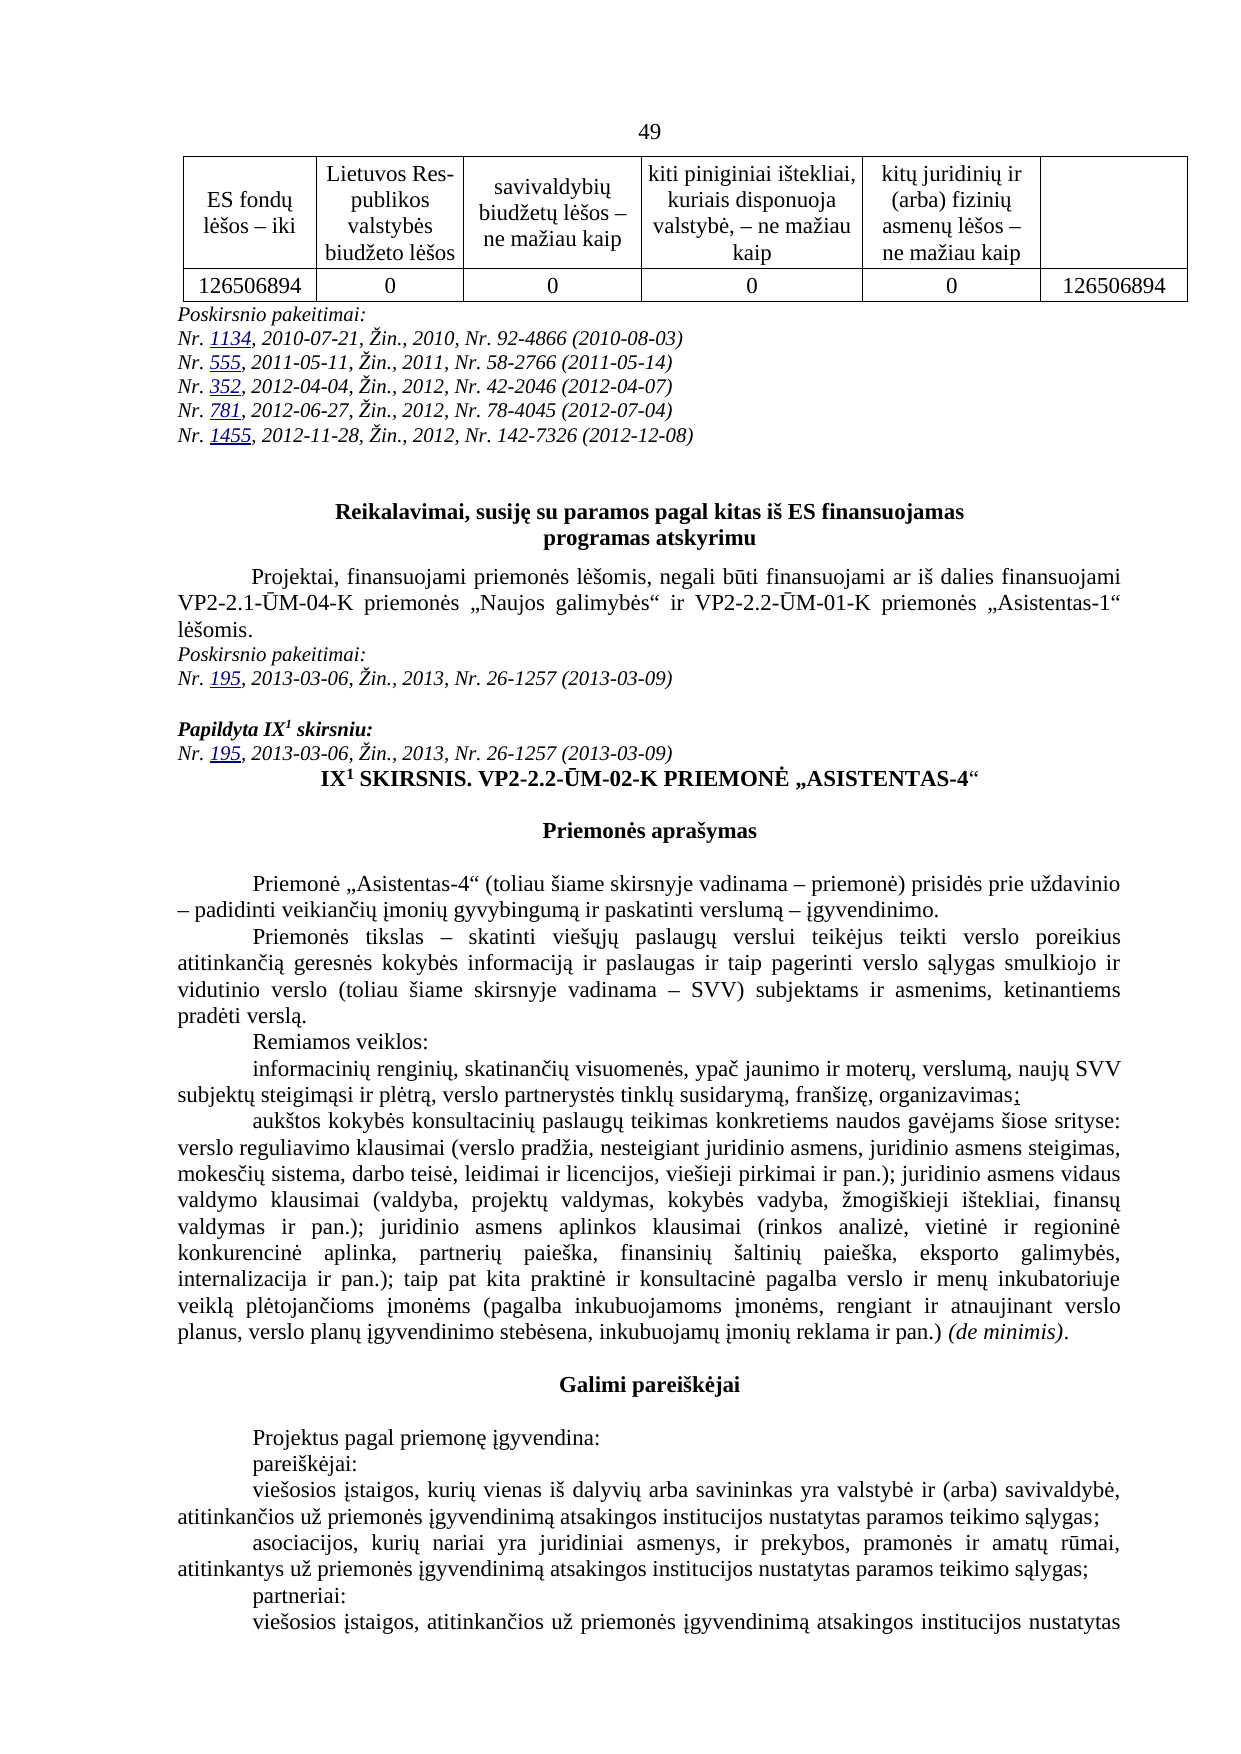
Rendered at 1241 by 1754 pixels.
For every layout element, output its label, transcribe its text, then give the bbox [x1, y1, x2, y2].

table_header [1041, 157, 1187, 268]
table_cell 0 [863, 269, 1040, 301]
table_cell kiti piniginiai ištekliai, kuriais disponuoja valstybė, – ne mažiau kaip [642, 157, 862, 268]
text Nr. 781, 2012-06-27, Žin., 2012, Nr. 78-4045 (2012-07-04) [177, 398, 1122, 422]
text Nr. 555, 2011-05-11, Žin., 2011, Nr. 58-2766 (2011-05-14) [177, 350, 1122, 374]
text partneriai: [177, 1582, 1122, 1608]
table_cell kitų juridinių ir (arba) fizinių asmenų lėšos – ne mažiau kaip [863, 157, 1040, 268]
text Galimi pareiškėjai [177, 1371, 1122, 1397]
text Nr. 1455, 2012-11-28, Žin., 2012, Nr. 142-7326 (2012-12-08) [177, 422, 1122, 447]
text asociacijos, kurių nariai yra juridiniai asmenys, ir prekybos, pramonės ir amatų rūmai, atitinkantys už priemonės įgyvendinimą atsakingos institucijos nustatytas paramos teikimo sąlygas; [177, 1529, 1122, 1582]
text viešosios įstaigos, kurių vienas iš dalyvių arba savininkas yra valstybė ir (arba) savivaldybė, atitinkančios už priemonės įgyvendinimą atsakingos institucijos nustatytas paramos teikimo sąlygas; [177, 1476, 1122, 1529]
text Poskirsnio pakeitimai: [177, 302, 1122, 326]
table_cell ES fondų lėšos – iki [184, 157, 316, 268]
table_cell 126506894 [184, 269, 316, 301]
text Poskirsnio pakeitimai: [177, 642, 1122, 666]
text viešosios įstaigos, atitinkančios už priemonės įgyvendinimą atsakingos institucijos nustatytas [177, 1608, 1122, 1634]
text pareiškėjai: [177, 1450, 1122, 1476]
text Nr. 195, 2013-03-06, Žin., 2013, Nr. 26-1257 (2013-03-09) [177, 741, 1122, 765]
text aukštos kokybės konsultacinių paslaugų teikimas konkretiems naudos gavėjams šiose srityse: verslo reguliavimo klausimai (verslo pradžia, nesteigiant juridinio asmens, juridinio asmens steigimas, mokesčių sistema, darbo teisė, leidimai ir licencijos, viešieji pirkimai ir pan.); juridinio asmens vidaus valdymo klausimai (valdyba, projektų valdymas, kokybės vadyba, žmogiškieji ištekliai, finansų valdymas ir pan.); juridinio asmens aplinkos klausimai (rinkos analizė, vietinė ir regioninė konkurencinė aplinka, partnerių paieška, finansinių šaltinių paieška, eksporto galimybės, internalizacija ir pan.); taip pat kita praktinė ir konsultacinė pagalba verslo ir menų inkubatoriuje veiklą plėtojančioms įmonėms (pagalba inkubuojamoms įmonėms, rengiant ir atnaujinant verslo planus, verslo planų įgyvendinimo stebėsena, inkubuojamų įmonių reklama ir pan.) (de minimis). [177, 1107, 1122, 1344]
table_cell 0 [317, 269, 463, 301]
text informacinių renginių, skatinančių visuomenės, ypač jaunimo ir moterų, verslumą, naujų SVV subjektų steigimąsi ir plėtrą, verslo partnerystės tinklų susidarymą, franšizę, organizavimas; [177, 1055, 1122, 1107]
text Nr. 1134, 2010-07-21, Žin., 2010, Nr. 92-4866 (2010-08-03) [177, 326, 1122, 350]
text Projektai, finansuojami priemonės lėšomis, negali būti finansuojami ar iš dalies finansuojami VP2-2.1-ŪM-04-K priemonės „Naujos galimybės“ ir VP2-2.2-ŪM-01-K priemonės „Asistentas-1“ lėšomis. [177, 563, 1122, 642]
text Nr. 352, 2012-04-04, Žin., 2012, Nr. 42-2046 (2012-04-07) [177, 374, 1122, 398]
text Projektus pagal priemonę įgyvendina: [177, 1424, 1122, 1450]
text Remiamos veiklos: [177, 1028, 1122, 1055]
subtitle IX1 SKIRSNIS. VP2-2.2-ŪM-02-K priemonė „ASISTENTAS-4“ [177, 765, 1122, 791]
text Priemonė „Asistentas-4“ (toliau šiame skirsnyje vadinama – priemonė) prisidės prie uždavinio – padidinti veikiančių įmonių gyvybingumą ir paskatinti verslumą – įgyvendinimo. [177, 870, 1122, 923]
text Papildyta IX1 skirsniu: [177, 717, 1122, 741]
text Priemonės tikslas – skatinti viešųjų paslaugų verslui teikėjus teikti verslo poreikius atitinkančią geresnės kokybės informaciją ir paslaugas ir taip pagerinti verslo sąlygas smulkiojo ir vidutinio verslo (toliau šiame skirsnyje vadinama – SVV) subjektams ir asmenims, ketinantiems pradėti verslą. [177, 923, 1122, 1028]
text Nr. 195, 2013-03-06, Žin., 2013, Nr. 26-1257 (2013-03-09) [177, 666, 1122, 690]
table_cell savivaldybių biudžetų lėšos – ne mažiau kaip [464, 157, 641, 268]
table_cell 0 [464, 269, 641, 301]
table_cell Lietuvos Res­publikos valsty­bės biudžeto lėšos [317, 157, 463, 268]
table_cell 126506894 [1041, 269, 1187, 301]
text Priemonės aprašymas [177, 817, 1122, 844]
table_cell 0 [642, 269, 862, 301]
list Reikalavimai, susiję su paramos pagal kitas iš ES finansuojamas programas atskyrimu [177, 472, 1122, 551]
